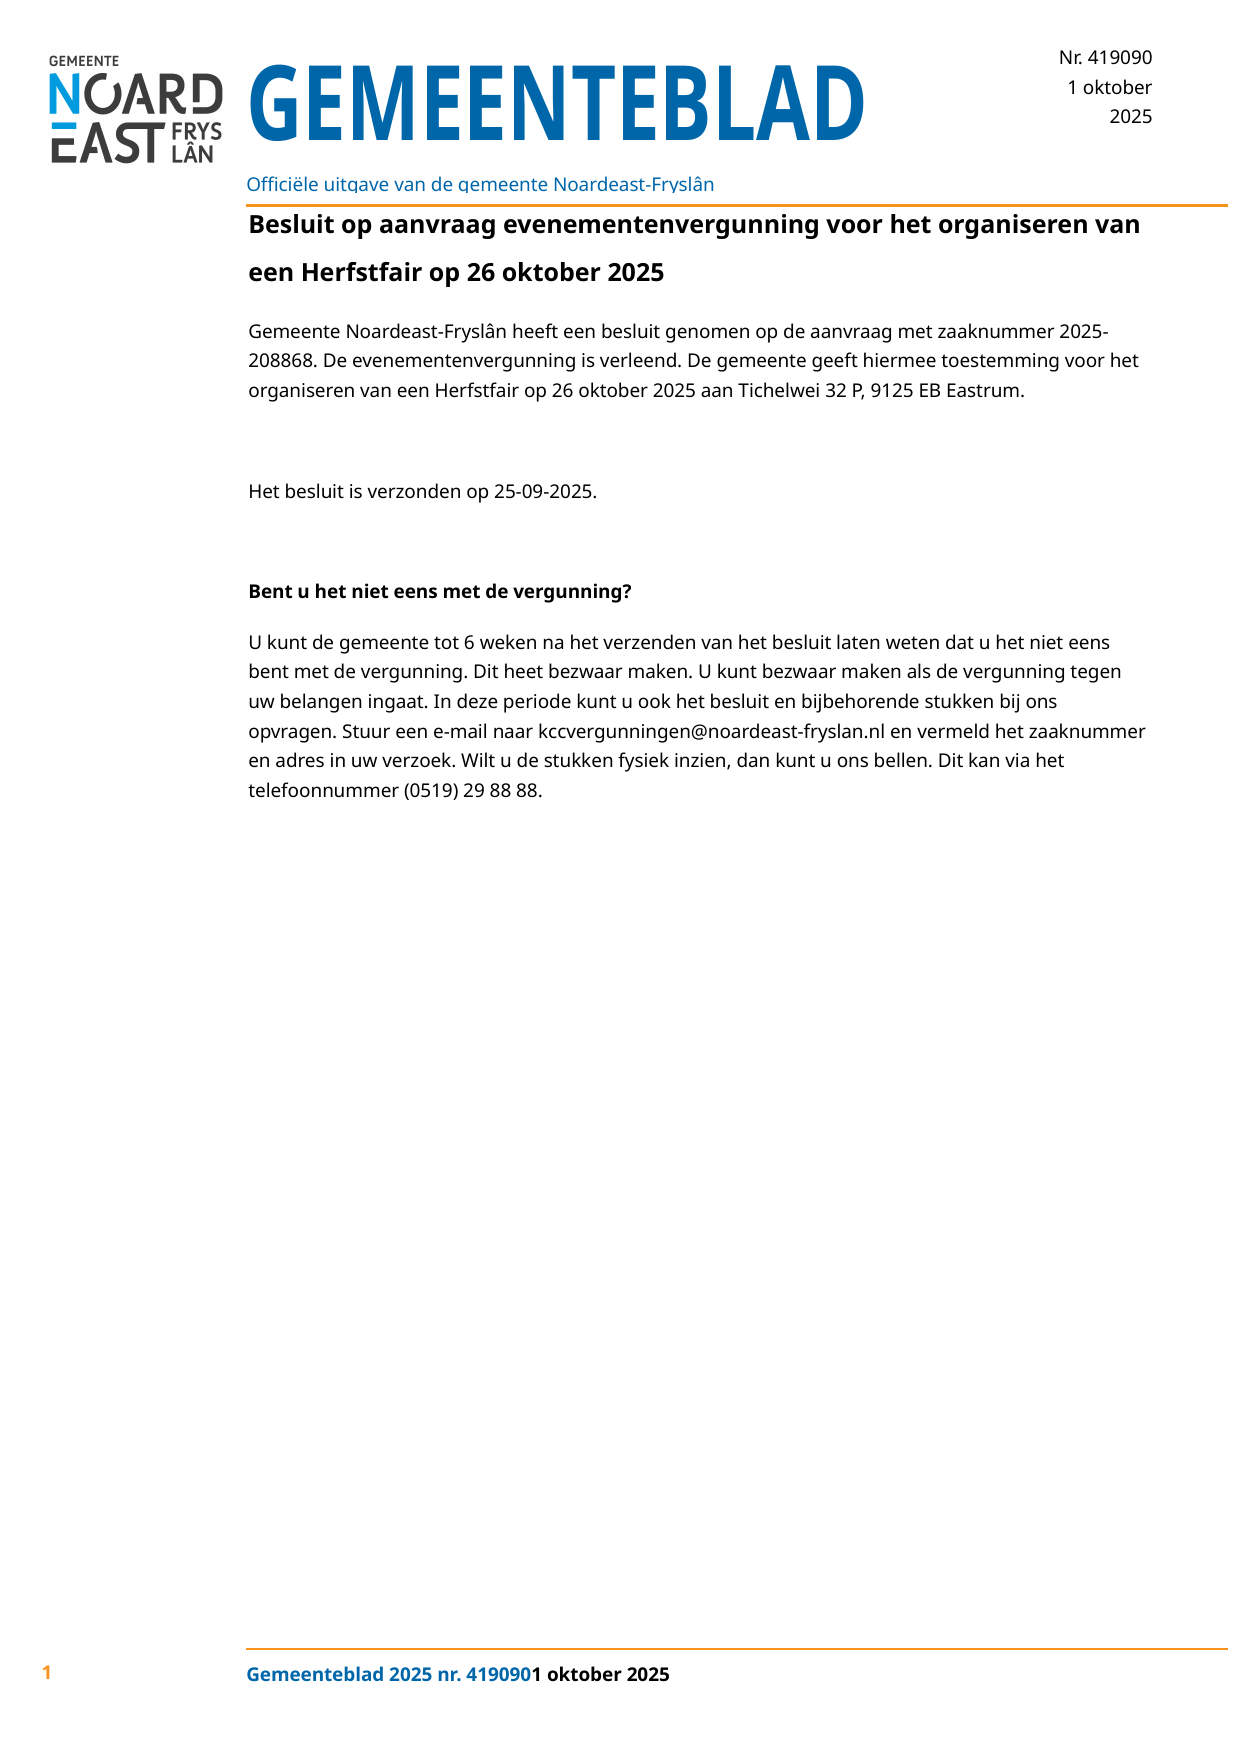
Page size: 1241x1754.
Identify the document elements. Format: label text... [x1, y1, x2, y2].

text Bent u het niet eens met de vergunning? [248, 579, 1152, 604]
text U kunt de gemeente tot 6 weken na het verzenden van het besluit laten weten dat u het niet eens bent met de vergunning. Dit heet bezwaar maken. U kunt bezwaar maken als de vergunning tegen uw belangen ingaat. In deze periode kunt u ook het besluit en bijbehorende stukken bij ons opvragen. Stuur een e-mail naar kccvergunningen@noardeast-fryslan.nl en vermeld het zaaknummer en adres in uw verzoek. Wilt u de stukken fysiek inzien, dan kunt u ons bellen. Dit kan via het telefoonnummer (0519) 29 88 88. [248, 629, 1152, 803]
picture [41, 47, 231, 172]
text Het besluit is verzonden op 25-09-2025. [248, 478, 1152, 504]
text Besluit op aanvraag evenementenvergunning voor het organiseren van een Herfstfair op 26 oktober 2025 [248, 207, 1152, 288]
text Gemeente Noardeast-Fryslân heeft een besluit genomen op de aanvraag met zaaknummer 2025-208868. De evenementenvergunning is verleend. De gemeente geeft hiermee toestemming voor het organiseren van een Herfstfair op 26 oktober 2025 aan Tichelwei 32 P, 9125 EB Eastrum. [248, 318, 1152, 403]
